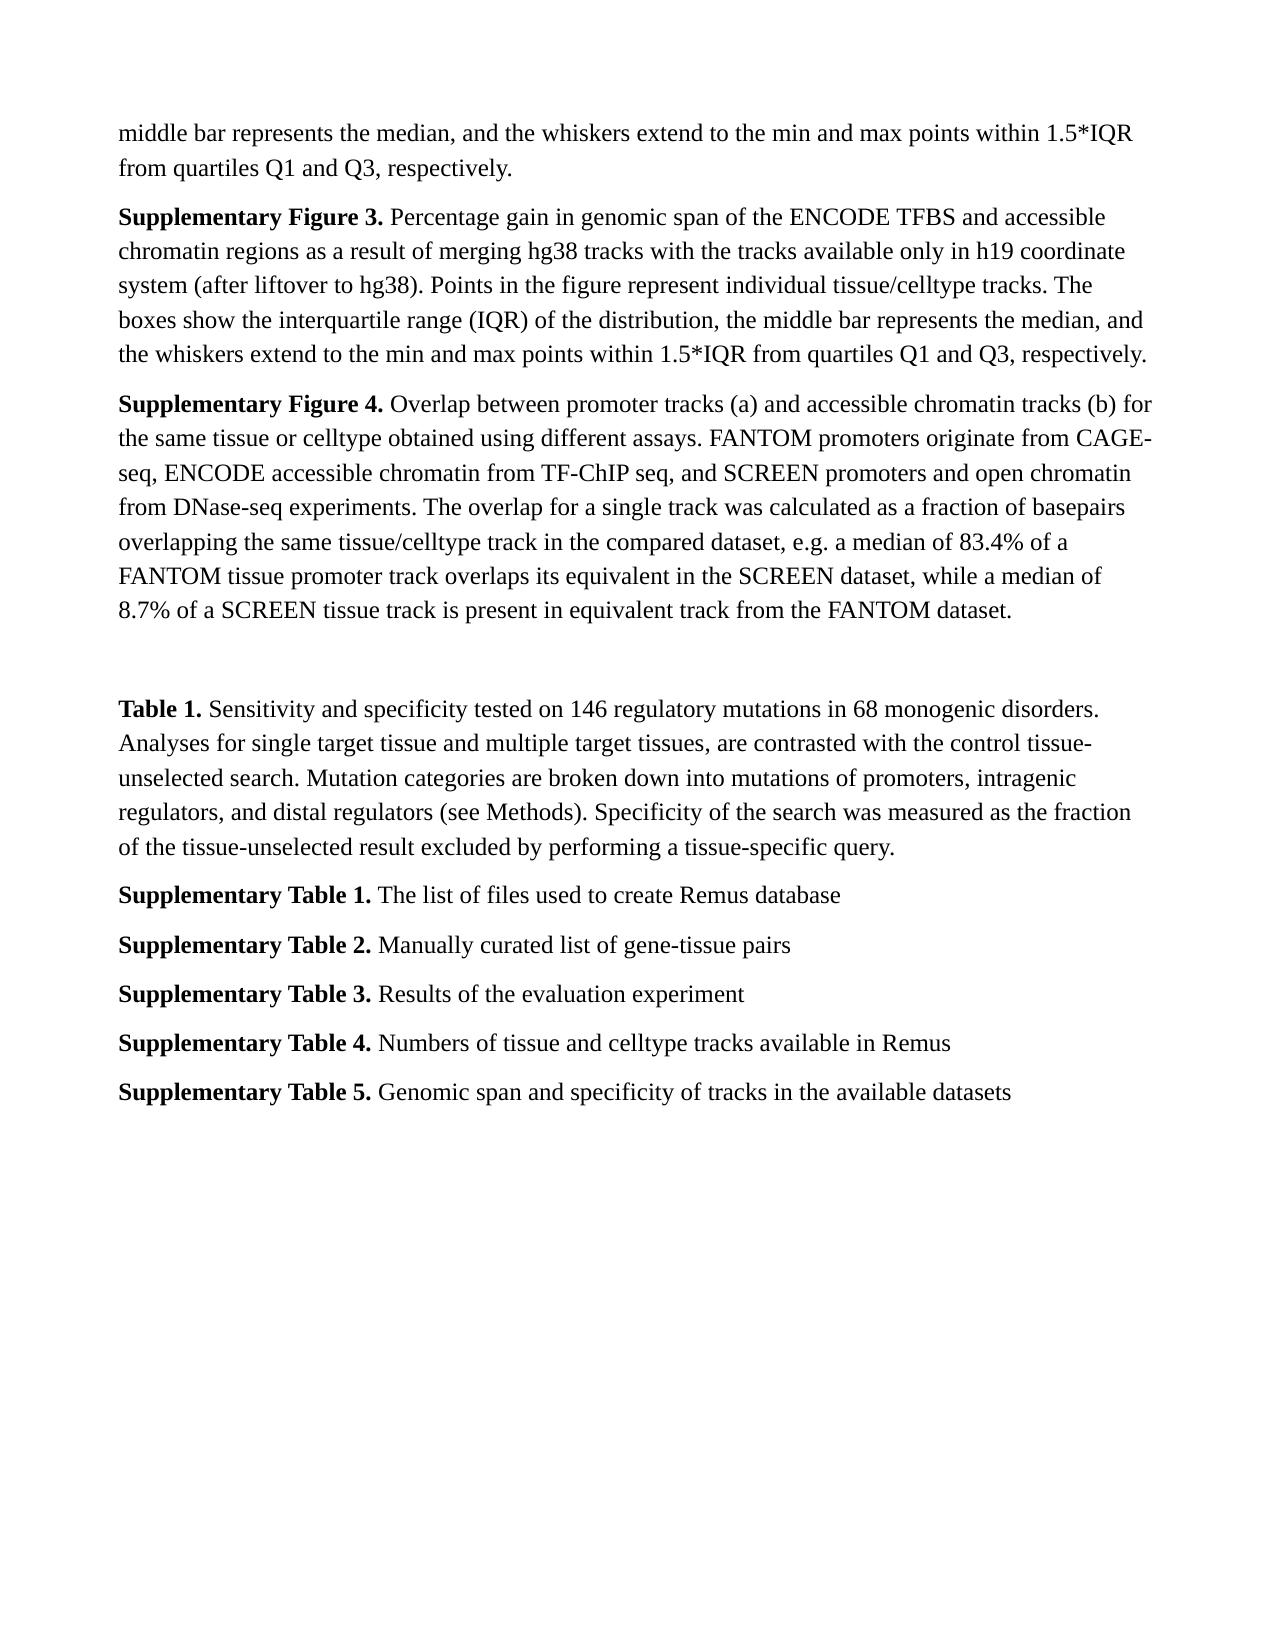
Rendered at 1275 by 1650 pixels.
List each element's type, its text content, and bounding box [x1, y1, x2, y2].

text Supplementary Table 1. The list of files used to create Remus database [118, 881, 1157, 909]
text Table 1. Sensitivity and specificity tested on 146 regulatory mutations in 68 monogenic disorders. Analyses for single target tissue and multiple target tissues, are contrasted with the control tissue-unselected search. Mutation categories are broken down into mutations of promoters, intragenic regulators, and distal regulators (see Methods). Specificity of the search was measured as the fraction of the tissue-unselected result excluded by performing a tissue-specific query. [118, 694, 1157, 860]
text Supplementary Table 4. Numbers of tissue and celltype tracks available in Remus [118, 1028, 1157, 1057]
text Supplementary Figure 4. Overlap between promoter tracks (a) and accessible chromatin tracks (b) for the same tissue or celltype obtained using different assays. FANTOM promoters originate from CAGE-seq, ENCODE accessible chromatin from TF-ChIP seq, and SCREEN promoters and open chromatin from DNase-seq experiments. The overlap for a single track was calculated as a fraction of basepairs overlapping the same tissue/celltype track in the compared dataset, e.g. a median of 83.4% of a FANTOM tissue promoter track overlaps its equivalent in the SCREEN dataset, while a median of 8.7% of a SCREEN tissue track is present in equivalent track from the FANTOM dataset. [118, 389, 1157, 624]
text Supplementary Table 5. Genomic span and specificity of tracks in the available datasets [118, 1077, 1157, 1106]
text Supplementary Table 3. Results of the evaluation experiment [118, 979, 1157, 1007]
text Supplementary Table 2. Manually curated list of gene-tissue pairs [118, 930, 1157, 958]
text middle bar represents the median, and the whiskers extend to the min and max points within 1.5*IQR from quartiles Q1 and Q3, respectively. [118, 118, 1157, 181]
text Supplementary Figure 3. Percentage gain in genomic span of the ENCODE TFBS and accessible chromatin regions as a result of merging hg38 tracks with the tracks available only in h19 coordinate system (after liftover to hg38). Points in the figure represent individual tissue/celltype tracks. The boxes show the interquartile range (IQR) of the distribution, the middle bar represents the median, and the whiskers extend to the min and max points within 1.5*IQR from quartiles Q1 and Q3, respectively. [118, 202, 1157, 368]
